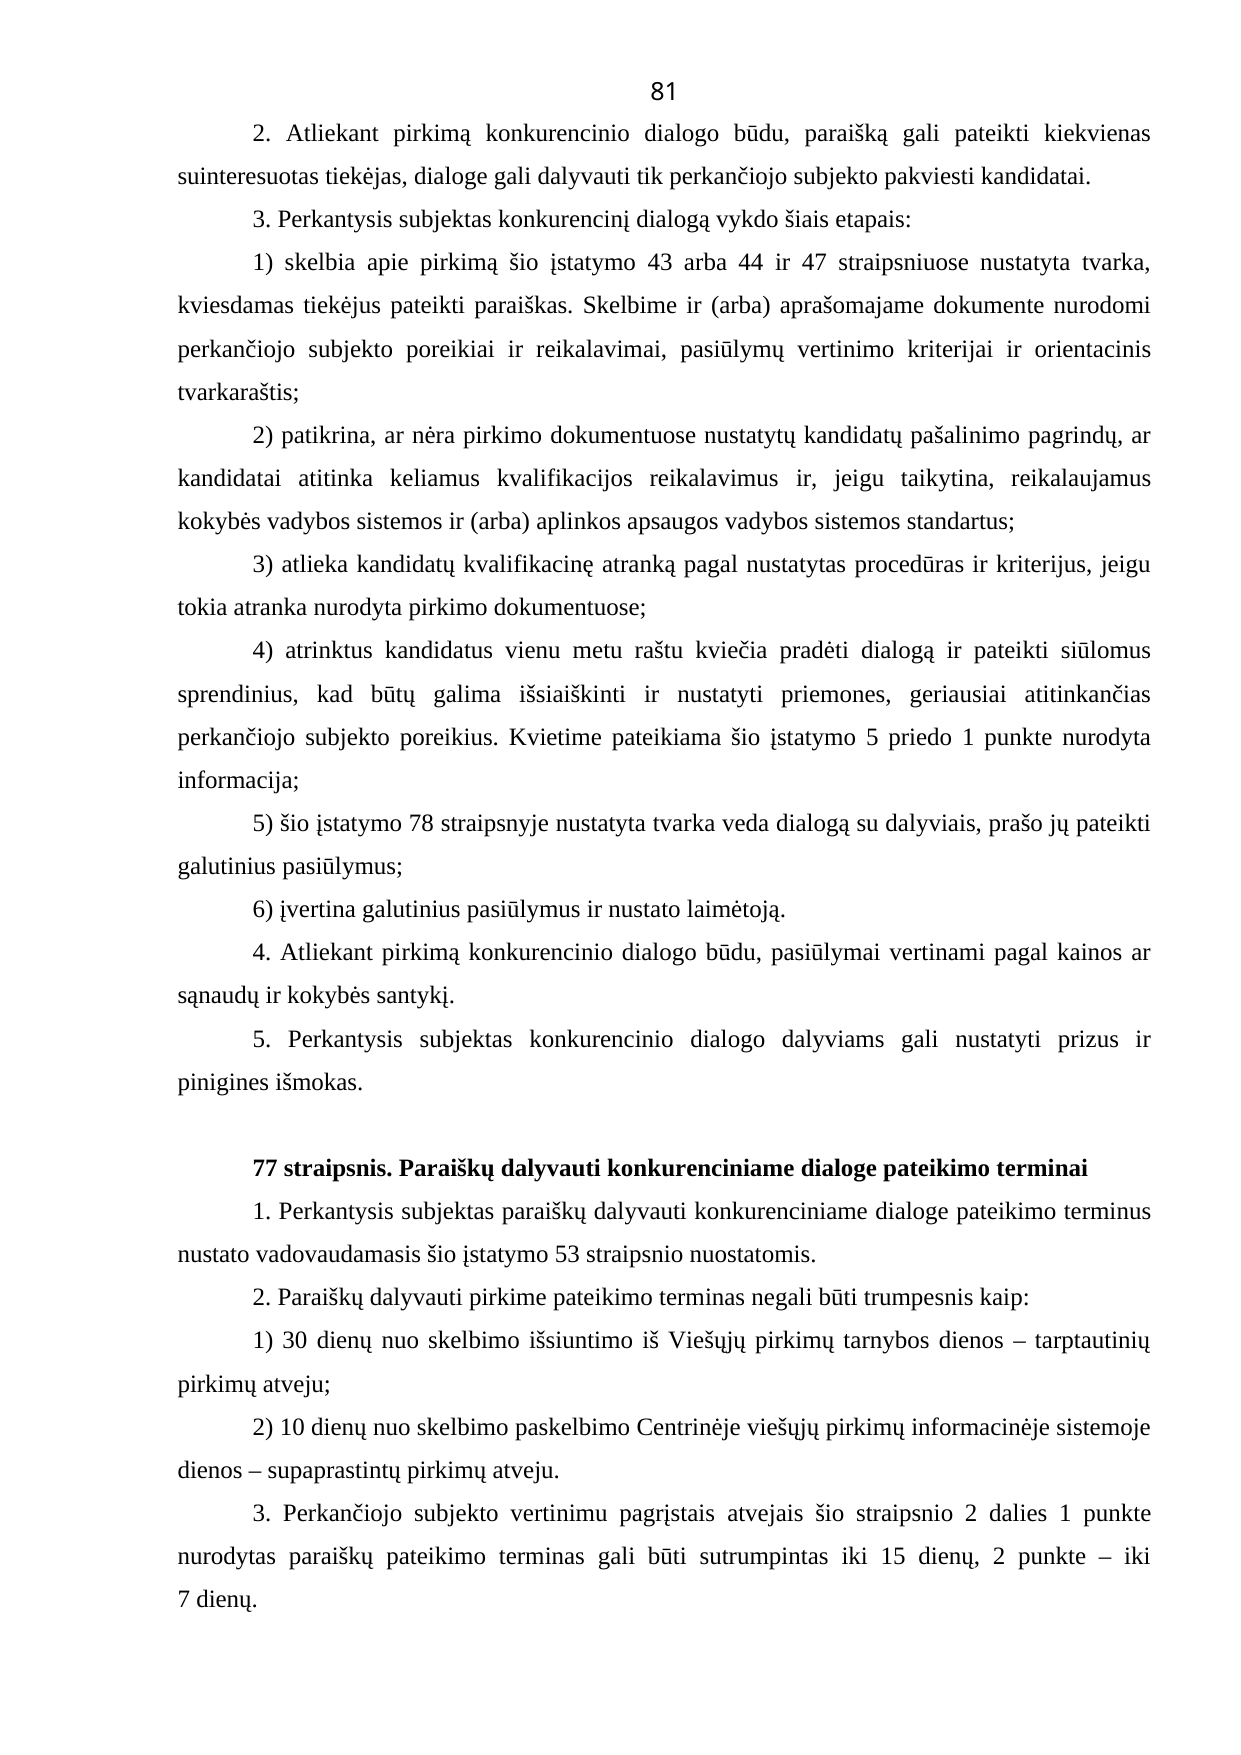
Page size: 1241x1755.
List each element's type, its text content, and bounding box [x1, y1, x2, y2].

text 4. Atliekant pirkimą konkurencinio dialogo būdu, pasiūlymai vertinami pagal kainos ar sąnaudų ir kokybės santykį. [177, 937, 1152, 1009]
text 6) įvertina galutinius pasiūlymus ir nustato laimėtoją. [177, 894, 1152, 923]
text 2. Paraiškų dalyvauti pirkime pateikimo terminas negali būti trumpesnis kaip: [177, 1282, 1152, 1311]
text 3. Perkančiojo subjekto vertinimu pagrįstais atvejais šio straipsnio 2 dalies 1 punkte nurodytas paraiškų pateikimo terminas gali būti sutrumpintas iki 15 dienų, 2 punkte – iki 7 dienų. [177, 1498, 1152, 1613]
text 77 straipsnis. Paraiškų dalyvauti konkurenciniame dialoge pateikimo terminai [177, 1153, 1152, 1182]
text 2. Atliekant pirkimą konkurencinio dialogo būdu, paraišką gali pateikti kiekvienas suinteresuotas tiekėjas, dialoge gali dalyvauti tik perkančiojo subjekto pakviesti kandidatai. [177, 118, 1152, 190]
text 1) 30 dienų nuo skelbimo išsiuntimo iš Viešųjų pirkimų tarnybos dienos – tarptautinių pirkimų atveju; [177, 1326, 1152, 1397]
text 2) 10 dienų nuo skelbimo paskelbimo Centrinėje viešųjų pirkimų informacinėje sistemoje dienos – supaprastintų pirkimų atveju. [177, 1412, 1152, 1484]
text 4) atrinktus kandidatus vienu metu raštu kviečia pradėti dialogą ir pateikti siūlomus sprendinius, kad būtų galima išsiaiškinti ir nustatyti priemones, geriausiai atitinkančias perkančiojo subjekto poreikius. Kvietime pateikiama šio įstatymo 5 priedo 1 punkte nurodyta informacija; [177, 636, 1152, 794]
text 3. Perkantysis subjektas konkurencinį dialogą vykdo šiais etapais: [177, 204, 1152, 233]
text 3) atlieka kandidatų kvalifikacinę atranką pagal nustatytas procedūras ir kriterijus, jeigu tokia atranka nurodyta pirkimo dokumentuose; [177, 549, 1152, 621]
text 2) patikrina, ar nėra pirkimo dokumentuose nustatytų kandidatų pašalinimo pagrindų, ar kandidatai atitinka keliamus kvalifikacijos reikalavimus ir, jeigu taikytina, reikalaujamus kokybės vadybos sistemos ir (arba) aplinkos apsaugos vadybos sistemos standartus; [177, 420, 1152, 535]
text 5) šio įstatymo 78 straipsnyje nustatyta tvarka veda dialogą su dalyviais, prašo jų pateikti galutinius pasiūlymus; [177, 808, 1152, 880]
text 5. Perkantysis subjektas konkurencinio dialogo dalyviams gali nustatyti prizus ir pinigines išmokas. [177, 1024, 1152, 1096]
text 1) skelbia apie pirkimą šio įstatymo 43 arba 44 ir 47 straipsniuose nustatyta tvarka, kviesdamas tiekėjus pateikti paraiškas. Skelbime ir (arba) aprašomajame dokumente nurodomi perkančiojo subjekto poreikiai ir reikalavimai, pasiūlymų vertinimo kriterijai ir orientacinis tvarkaraštis; [177, 247, 1152, 406]
text 1. Perkantysis subjektas paraiškų dalyvauti konkurenciniame dialoge pateikimo terminus nustato vadovaudamasis šio įstatymo 53 straipsnio nuostatomis. [177, 1196, 1152, 1268]
